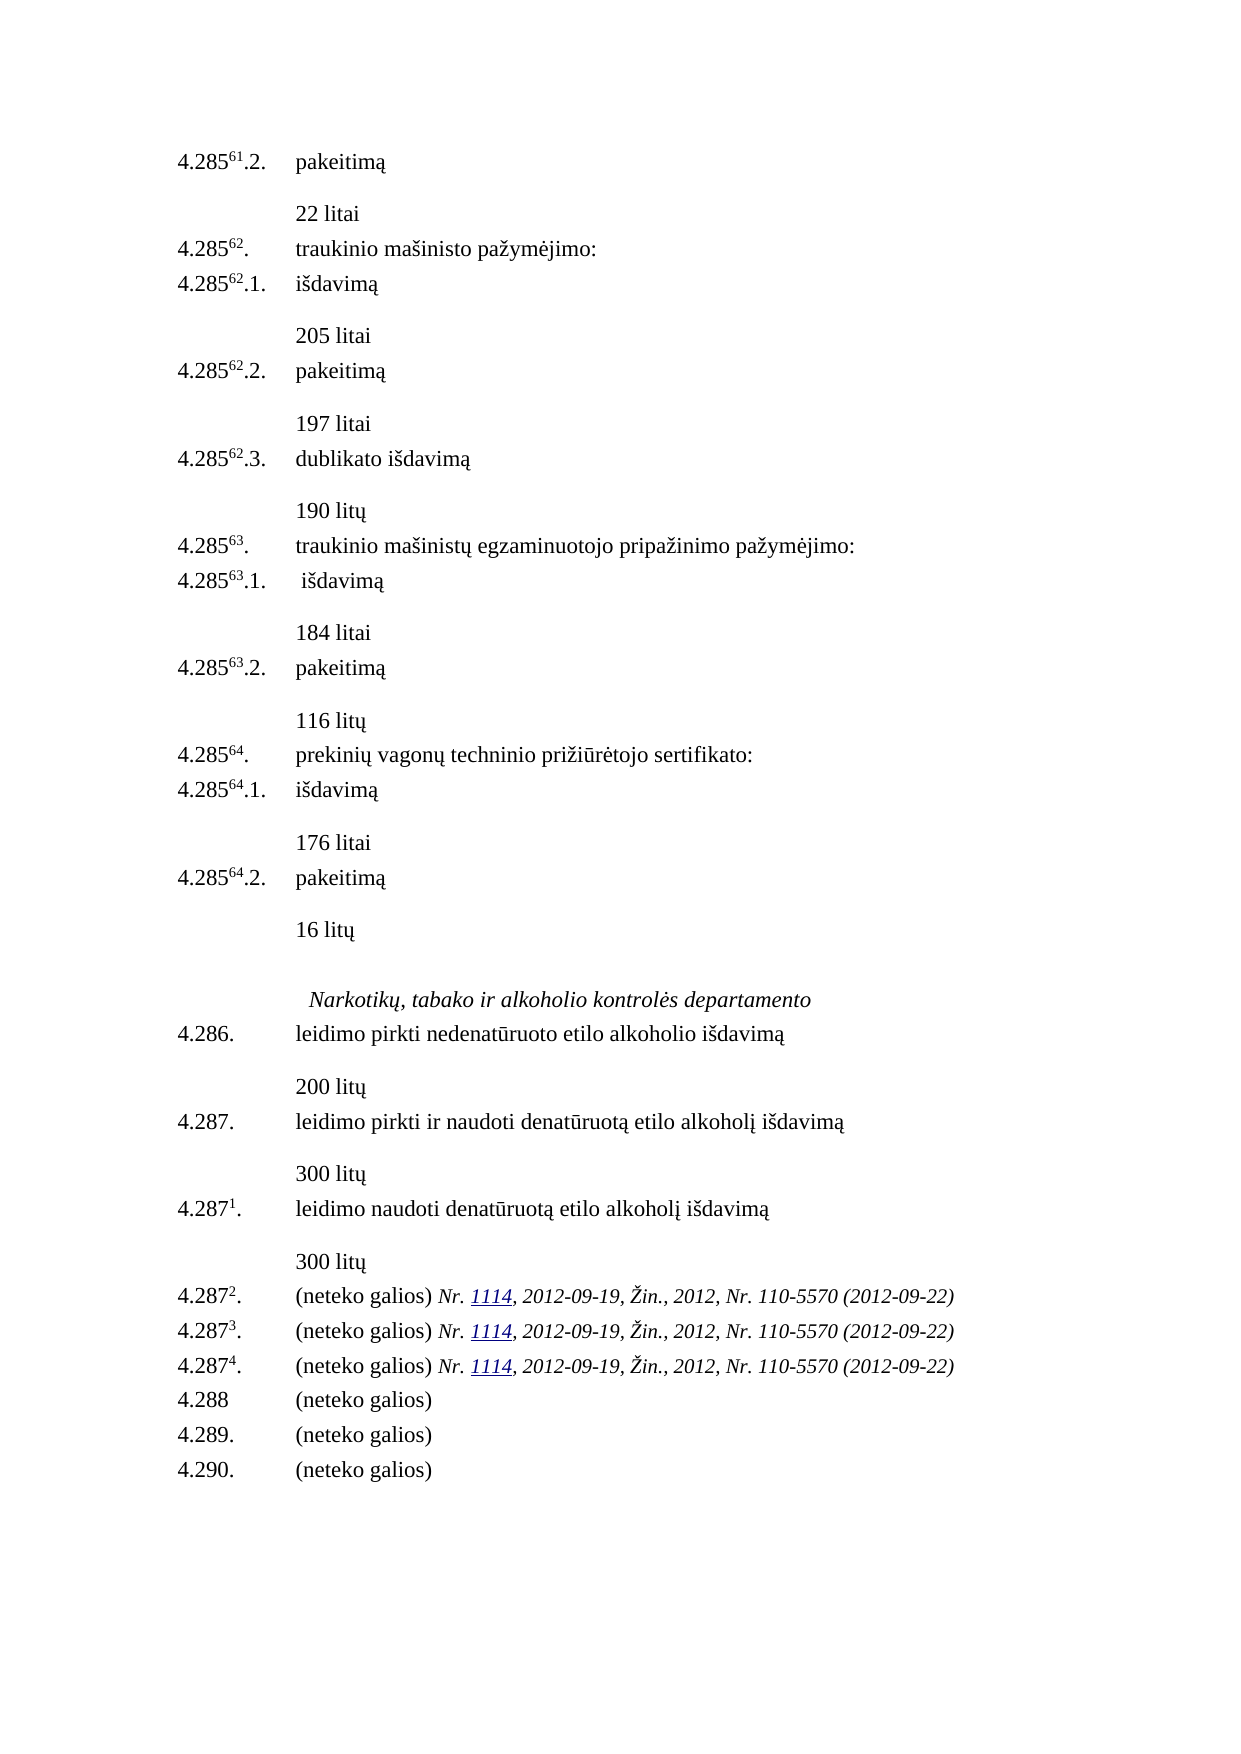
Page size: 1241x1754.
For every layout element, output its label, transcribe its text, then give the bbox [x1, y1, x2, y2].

text 4.28562. traukinio mašinisto pažymėjimo: [177, 235, 945, 261]
text 4.28564.1. išdavimą 176 litai [177, 776, 945, 855]
text 4.288 (neteko galios) [177, 1387, 945, 1413]
text 4.2874. (neteko galios) Nr. 1114, 2012-09-19, Žin., 2012, Nr. 110-5570 (2012-09-22) [177, 1352, 960, 1378]
text 4.287. leidimo pirkti ir naudoti denatūruotą etilo alkoholį išdavimą 300 litų [177, 1108, 945, 1187]
text 4.28564.2. pakeitimą 16 litų [177, 863, 945, 943]
text 4.28563.2. pakeitimą 116 litų [177, 654, 945, 733]
text 4.290. (neteko galios) [177, 1456, 945, 1482]
text 4.28562.3. dublikato išdavimą 190 litų [177, 444, 945, 524]
text 4.28562.1. išdavimą 205 litai [177, 270, 945, 349]
text 4.2871. leidimo naudoti denatūruotą etilo alkoholį išdavimą 300 litų [177, 1195, 945, 1274]
text 4.2872. (neteko galios) Nr. 1114, 2012-09-19, Žin., 2012, Nr. 110-5570 (2012-09-22) [177, 1282, 960, 1309]
text 4.28561.2. pakeitimą 22 litai [177, 148, 930, 227]
text 4.2873. (neteko galios) Nr. 1114, 2012-09-19, Žin., 2012, Nr. 110-5570 (2012-09-22) [177, 1317, 960, 1343]
text 4.28563.1. išdavimą 184 litai [177, 567, 945, 646]
text Narkotikų, tabako ir alkoholio kontrolės departamento [177, 986, 945, 1012]
text 4.289. (neteko galios) [177, 1421, 945, 1448]
text 4.28562.2. pakeitimą 197 litai [177, 357, 945, 436]
text 4.28563. traukinio mašinistų egzaminuotojo pripažinimo pažymėjimo: [177, 532, 945, 558]
text 4.286. leidimo pirkti nedenatūruoto etilo alkoholio išdavimą 200 litų [177, 1020, 945, 1099]
text 4.28564. prekinių vagonų techninio prižiūrėtojo sertifikato: [177, 741, 945, 768]
